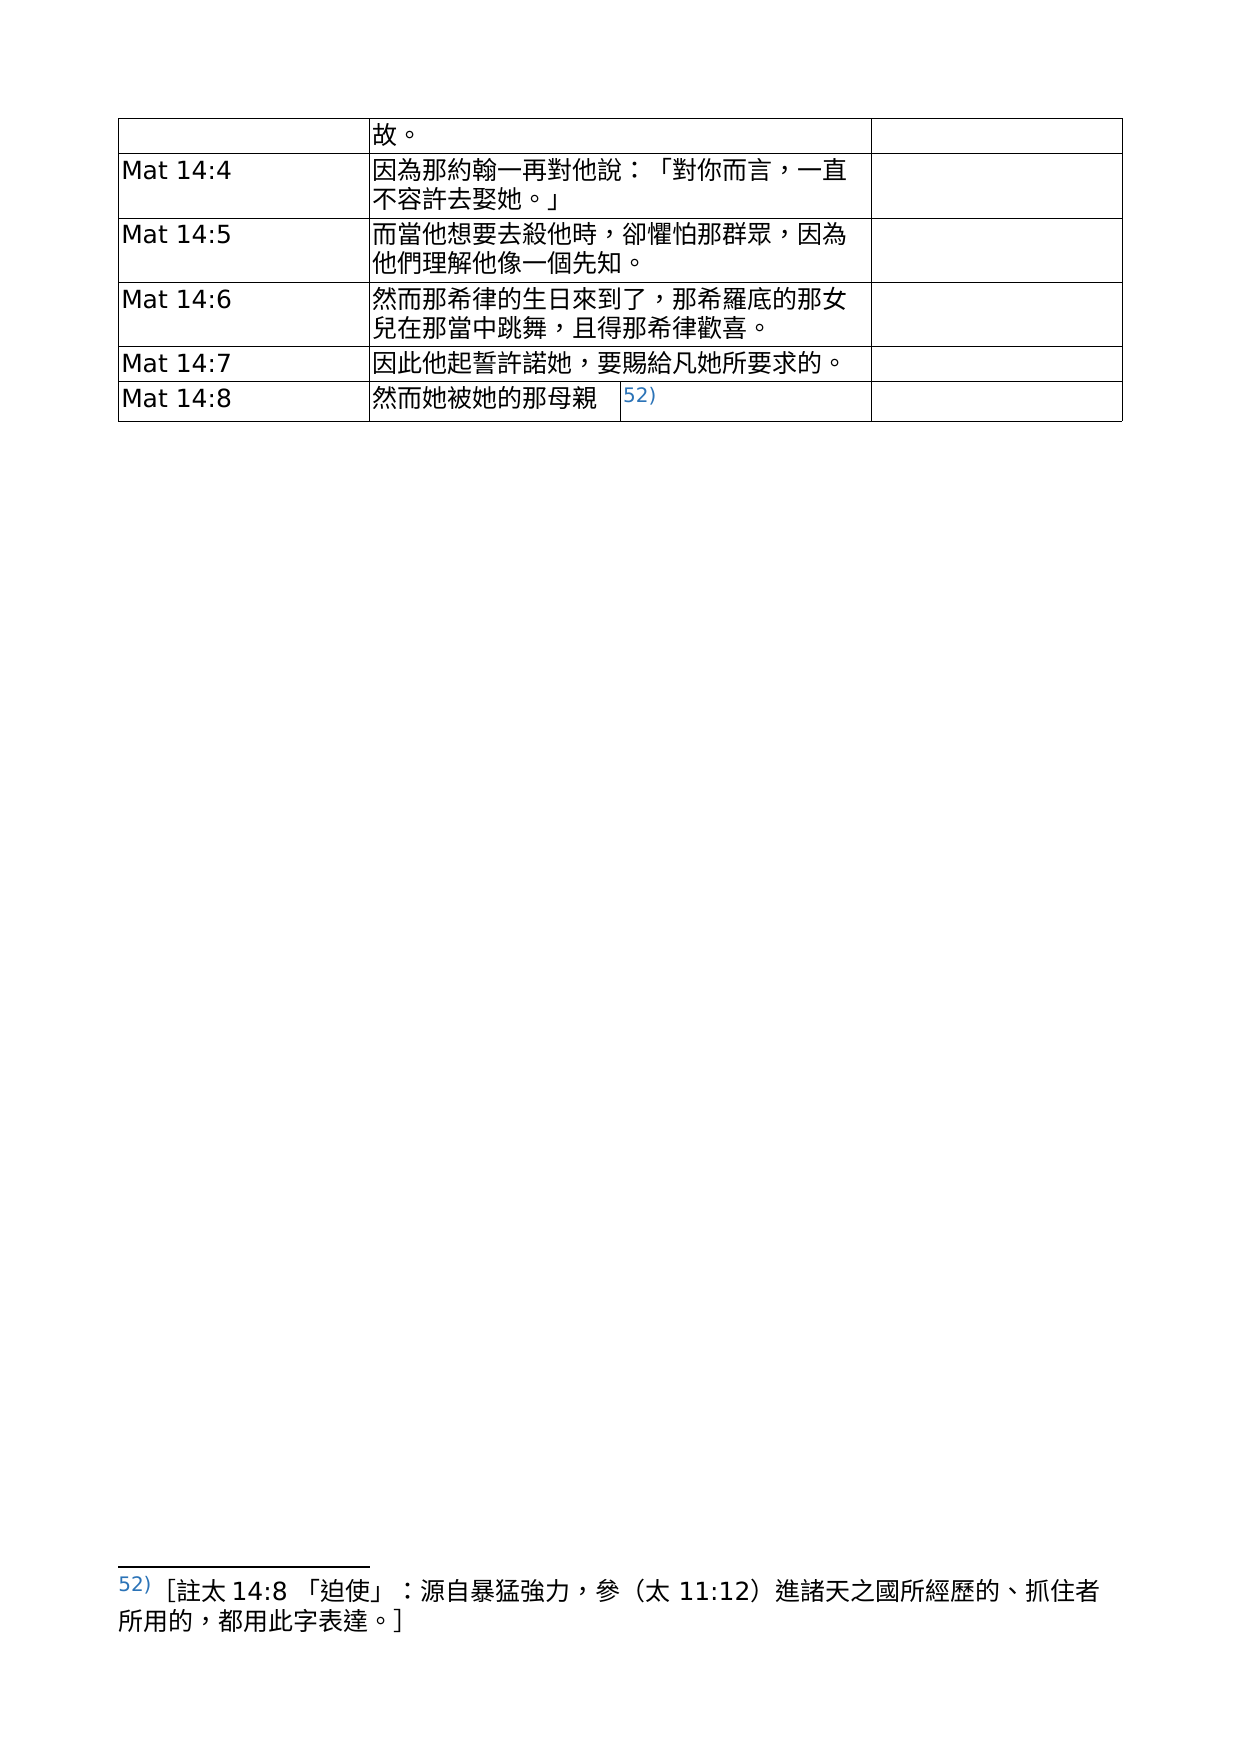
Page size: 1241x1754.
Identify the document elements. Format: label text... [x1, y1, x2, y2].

table_cell [872, 382, 1122, 421]
table_cell 因此他起誓許諾她，要賜給凡她所要求的。 [370, 347, 871, 381]
table_cell [872, 119, 1122, 153]
table_cell 然而她被她的那母親 [370, 382, 620, 421]
table_cell 然而那希律的生日來到了，那希羅底的那女兒在那當中跳舞，且得那希律歡喜。 [370, 283, 871, 346]
table_cell [119, 119, 369, 153]
table_cell 故。 [370, 119, 871, 153]
table_cell Mat 14:8 [119, 382, 369, 421]
table_cell [621, 382, 871, 421]
table_cell Mat 14:6 [119, 283, 369, 346]
table_cell Mat 14:7 [119, 347, 369, 381]
table_cell 而當他想要去殺他時，卻懼怕那群眾，因為他們理解他像一個先知。 [370, 219, 871, 282]
table_cell [872, 347, 1122, 381]
table_cell [872, 283, 1122, 346]
table_cell 因為那約翰一再對他說：「對你而言，一直不容許去娶她。」 [370, 154, 871, 217]
table_cell Mat 14:5 [119, 219, 369, 282]
table_cell [872, 219, 1122, 282]
table_cell Mat 14:4 [119, 154, 369, 217]
table_cell [872, 154, 1122, 217]
